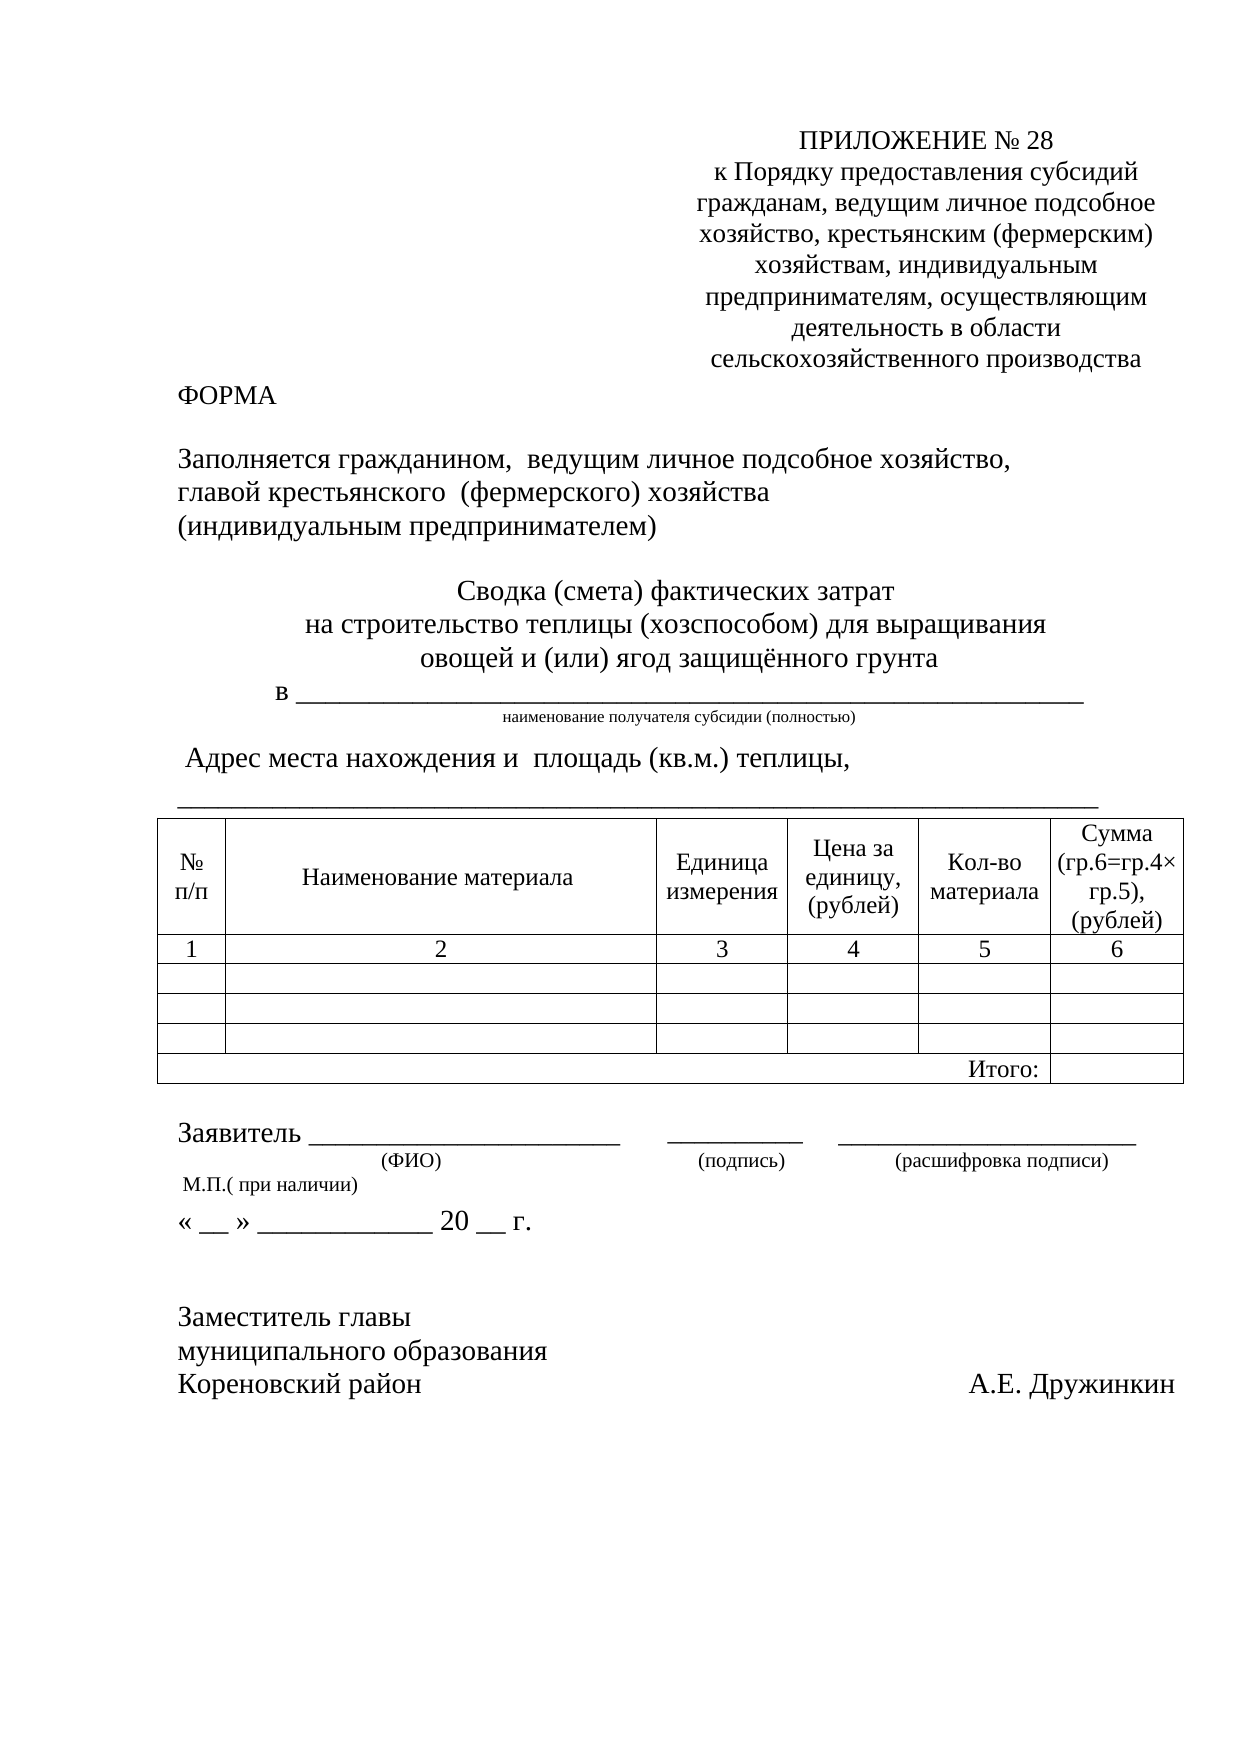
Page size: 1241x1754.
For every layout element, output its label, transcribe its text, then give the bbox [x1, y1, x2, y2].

table_header Заявитель _______________________ [166, 1115, 656, 1148]
text овощей и (или) ягод защищённого грунта [177, 640, 1181, 673]
table_header Цена за единицу, (рублей) [788, 819, 918, 933]
table_cell 1 [158, 935, 225, 963]
table_cell [788, 964, 918, 993]
text (индивидуальным предпринимателем) [177, 508, 1181, 542]
table_header ПРИЛОЖЕНИЕ № 28 к Порядку предоставления субсидий гражданам, ведущим личное подсобное хозяйство, крестьянским (фермерским) хозяйствам, индивидуальным предпринимателям, осуществляющим деятельность в области сельскохозяйственного производства [676, 118, 1176, 379]
table_cell [657, 964, 787, 993]
table_header Наименование материала [226, 819, 656, 933]
table_cell [1051, 1024, 1183, 1053]
text в ______________________________________________________ [177, 673, 1181, 707]
table_cell 2 [226, 935, 656, 963]
table_cell [1051, 964, 1183, 993]
table_header __________ [656, 1115, 827, 1148]
text муниципального образования [177, 1333, 1181, 1366]
table_cell [158, 1024, 225, 1053]
table_cell [1051, 994, 1183, 1023]
table_cell 6 [1051, 935, 1183, 963]
table_cell Итого: [158, 1054, 1050, 1082]
table_cell (ФИО) [166, 1148, 656, 1172]
table_cell [657, 994, 787, 1023]
table_header Сумма (гр.6=гр.4×гр.5), (рублей) [1051, 819, 1183, 933]
table_header Кол-во материала [919, 819, 1050, 933]
table_cell [919, 1024, 1050, 1053]
table_cell [1051, 1054, 1183, 1082]
text наименование получателя субсидии (полностью) [177, 707, 1181, 741]
table_cell [827, 1172, 1176, 1203]
table_cell [919, 994, 1050, 1023]
text ФОРМА [177, 379, 1181, 410]
table_cell [226, 1024, 656, 1053]
table_cell « __ » ____________ 20 __ г. [166, 1204, 656, 1237]
table_header ______________________ [827, 1115, 1176, 1148]
table_cell [226, 994, 656, 1023]
table_cell 3 [657, 935, 787, 963]
table_header Единица измерения [657, 819, 787, 933]
table_cell [656, 1172, 827, 1203]
table_cell (подпись) [656, 1148, 827, 1172]
table_cell [226, 964, 656, 993]
text Заместитель главы [177, 1299, 1181, 1333]
table_cell (расшифровка подписи) [827, 1148, 1176, 1172]
table_cell [919, 964, 1050, 993]
text главой крестьянского (фермерского) хозяйства [177, 474, 1181, 508]
table_cell [1011, 1204, 1176, 1237]
table_cell [788, 994, 918, 1023]
table_cell М.П.( при наличии) [166, 1172, 656, 1203]
text Кореновский район А.Е. Дружинкин [177, 1366, 1181, 1400]
table_cell [158, 964, 225, 993]
text на строительство теплицы (хозспособом) для выращивания [177, 606, 1181, 640]
table_header № п/п [158, 819, 225, 933]
table_cell [827, 1204, 1011, 1237]
text Адрес места нахождения и площадь (кв.м.) теплицы, ____________________________________________________________________ [177, 741, 1181, 811]
table_cell [657, 1024, 787, 1053]
text Сводка (смета) фактических затрат [177, 573, 1181, 606]
table_cell [656, 1204, 827, 1237]
table_cell 4 [788, 935, 918, 963]
table_header [177, 118, 676, 379]
table_cell [788, 1024, 918, 1053]
text Заполняется гражданином, ведущим личное подсобное хозяйство, [177, 441, 1181, 474]
table_cell 5 [919, 935, 1050, 963]
table_cell [158, 994, 225, 1023]
